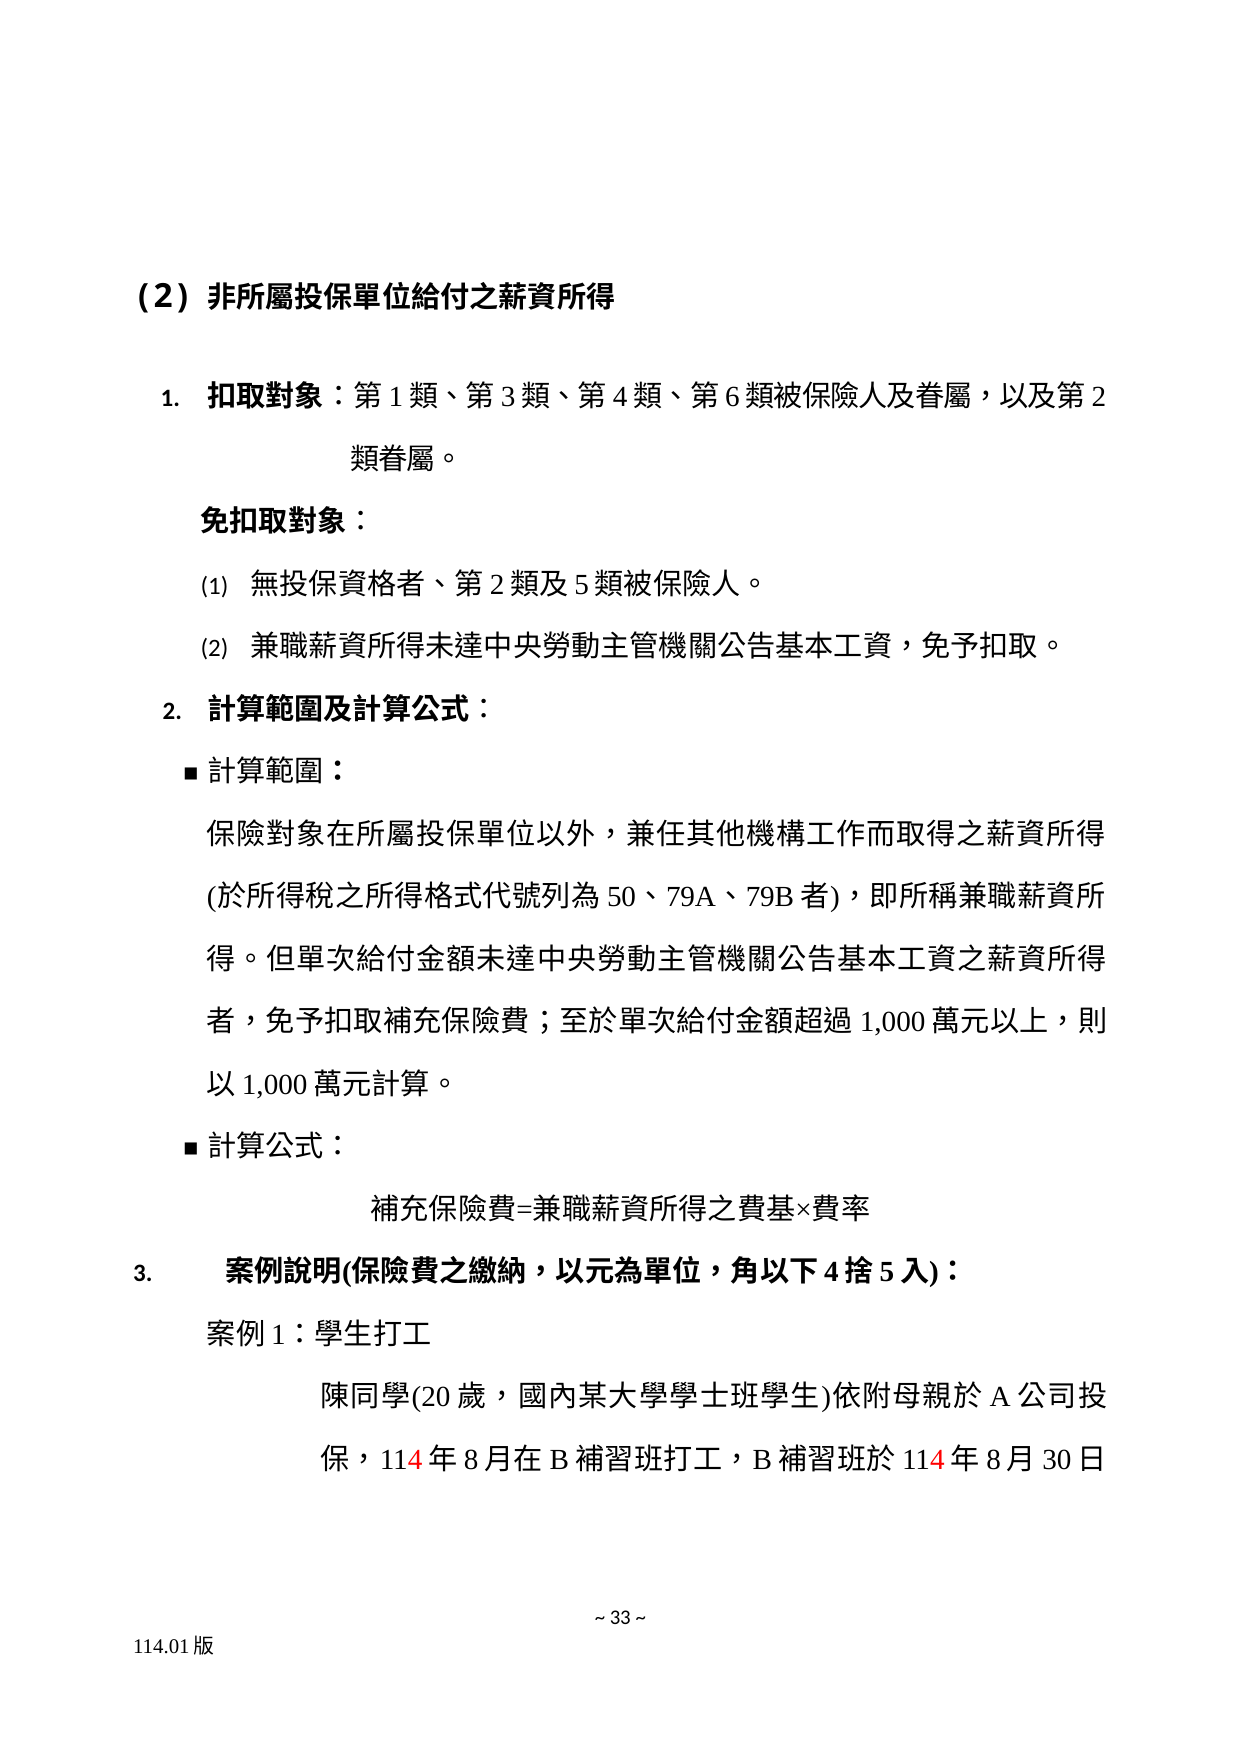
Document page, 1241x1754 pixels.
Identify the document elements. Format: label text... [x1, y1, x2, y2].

list 非所屬投保單位給付之薪資所得 [133, 252, 1107, 315]
list 兼職薪資所得未達中央勞動主管機關公告基本工資，免予扣取。 [200, 602, 1107, 665]
text 案例1：學生打工 [207, 1290, 1107, 1352]
text 陳同學(20歲，國內某大學學士班學生)依附母親於A公司投保，114年8月在B補習班打工，B補習班於114年8月30日 [320, 1352, 1107, 1477]
text 保險對象在所屬投保單位以外，兼任其他機構工作而取得之薪資所得(於所得稅之所得格式代號列為50、79A、79B者)，即所稱兼職薪資所得。但單次給付金額未達中央勞動主管機關公告基本工資之薪資所得者，免予扣取補充保險費；至於單次給付金額超過1,000萬元以上，則以1,000萬元計算。 [207, 790, 1107, 1102]
list 案例說明(保險費之繳納，以元為單位，角以下4捨5入)： [133, 1227, 1107, 1290]
list 計算範圍及計算公式： [162, 665, 1107, 727]
list 無投保資格者、第2類及5類被保險人。 [200, 540, 1107, 602]
text 免扣取對象： [200, 477, 1107, 540]
list 計算公式： [183, 1102, 1107, 1165]
list 計算範圍： [183, 727, 1107, 790]
text 補充保險費=兼職薪資所得之費基×費率 [133, 1165, 1107, 1227]
list 扣取對象：第1類、第3類、第4類、第6類被保險人及眷屬，以及第2類眷屬。 [160, 352, 1107, 477]
